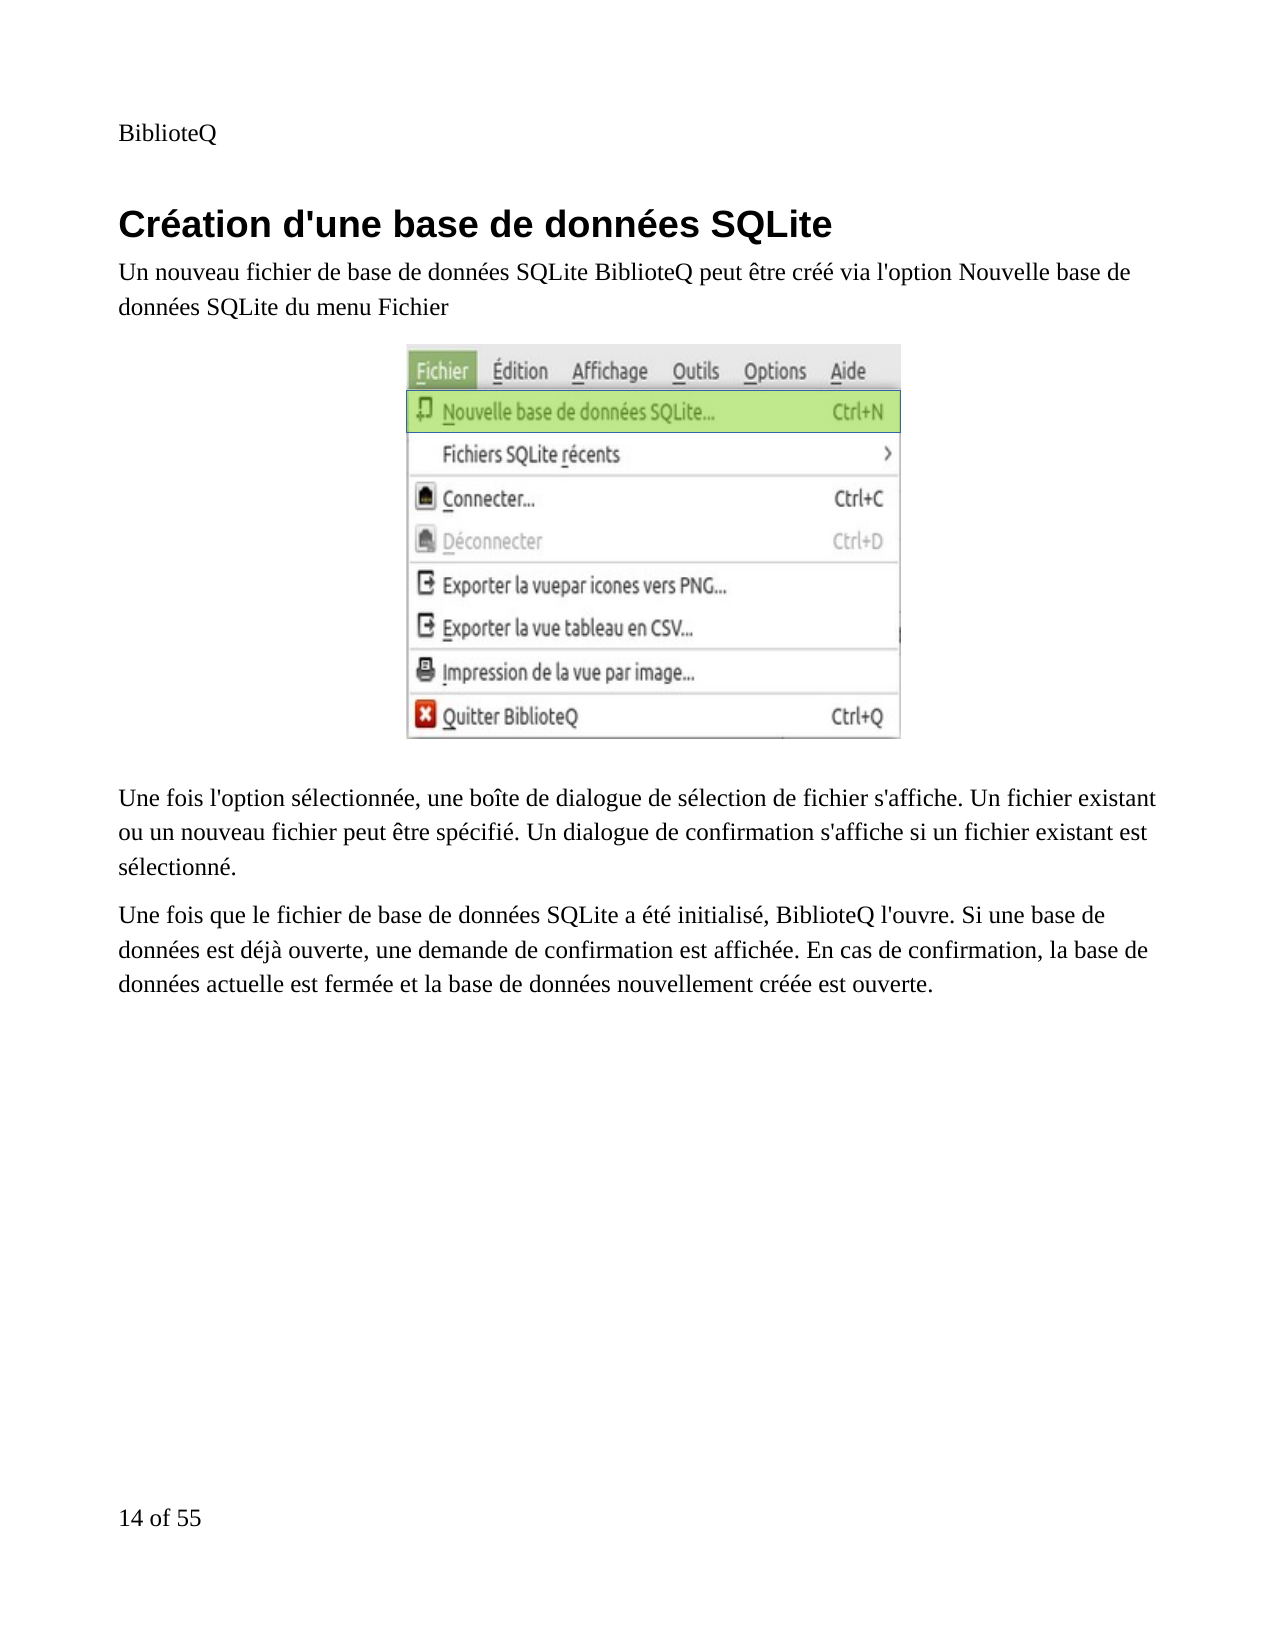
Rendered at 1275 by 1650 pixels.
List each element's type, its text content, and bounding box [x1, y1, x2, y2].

text Une fois l'option sélectionnée, une boîte de dialogue de sélection de fichier s'affiche. Un fichier existant ou un nouveau fichier peut être spécifié. Un dialogue de confirmation s'affiche si un fichier existant est sélectionné. [118, 783, 1157, 880]
subtitle Création d'une base de données SQLite [118, 201, 1157, 245]
text Une fois que le fichier de base de données SQLite a été initialisé, BiblioteQ l'ouvre. Si une base de données est déjà ouverte, une demande de confirmation est affichée. En cas de confirmation, la base de données actuelle est fermée et la base de données nouvellement créée est ouverte. [118, 901, 1157, 998]
text Un nouveau fichier de base de données SQLite BiblioteQ peut être créé via l'option Nouvelle base de données SQLite du menu Fichier [118, 257, 1157, 321]
picture [406, 344, 901, 390]
picture [406, 433, 901, 739]
